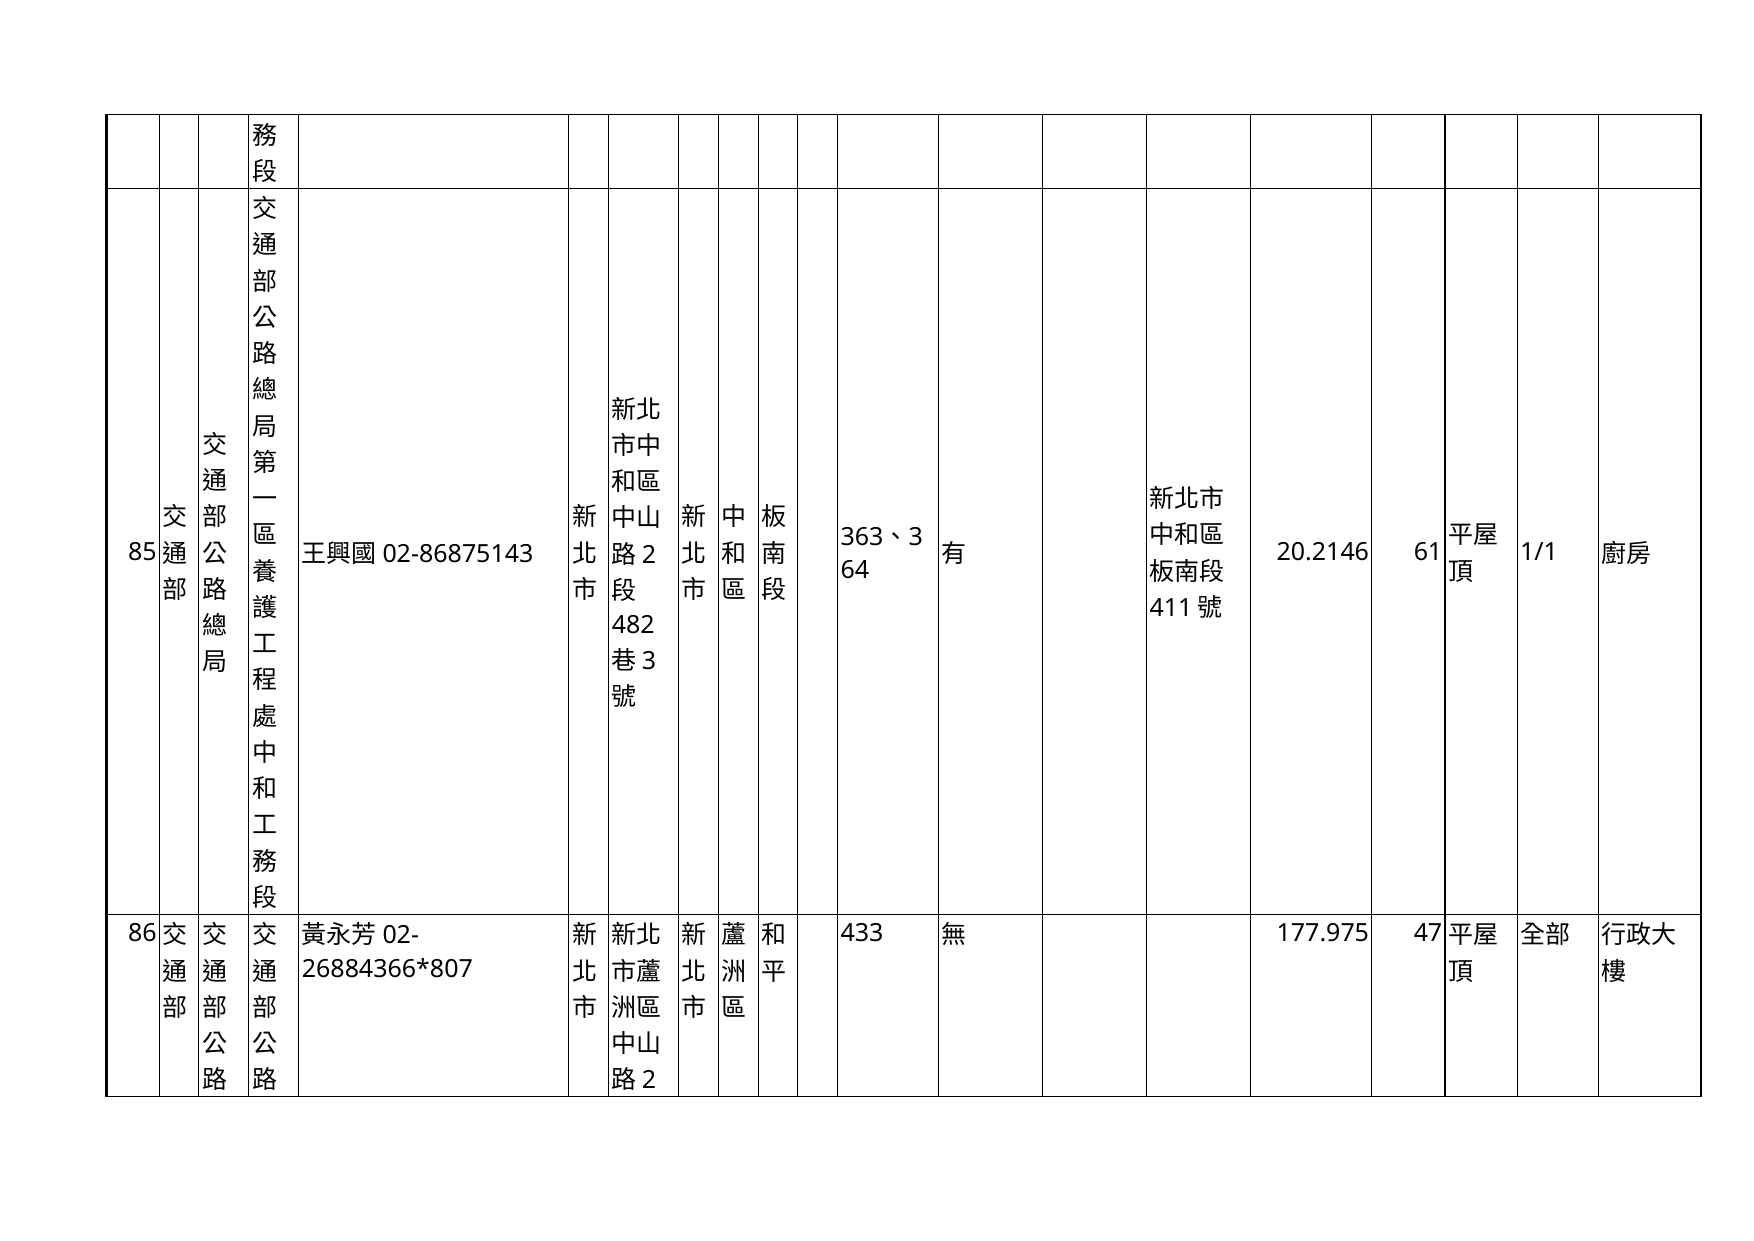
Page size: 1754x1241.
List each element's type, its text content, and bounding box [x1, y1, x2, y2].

table_cell 363、364 [838, 189, 938, 914]
table_cell 86 [108, 915, 159, 1096]
table_cell 交通部 [160, 189, 198, 914]
table_cell [1599, 115, 1700, 188]
table_cell [1043, 189, 1146, 914]
table_cell [108, 115, 159, 188]
table_cell [759, 115, 797, 188]
table_cell 新北市 [679, 189, 718, 914]
table_cell [939, 115, 1042, 188]
table_cell [719, 115, 758, 188]
table_cell [1251, 115, 1371, 188]
table_cell 新北市中和區板南段411號 [1147, 189, 1250, 914]
table_cell 全部 [1518, 915, 1598, 1096]
table_cell 20.2146 [1251, 189, 1371, 914]
table_cell [1147, 115, 1250, 188]
table_cell 平屋頂 [1446, 915, 1517, 1096]
table_cell 無 [939, 915, 1042, 1096]
table_cell 433 [838, 915, 938, 1096]
table_cell 和平 [759, 915, 797, 1096]
table_cell [1147, 915, 1250, 1096]
table_cell [798, 115, 837, 188]
table_cell 交通部公路 [249, 915, 298, 1096]
table_cell 新北市 [679, 915, 718, 1096]
table_cell 新北市中和區中山路2段482巷3號 [609, 189, 678, 914]
table_cell 新北市 [569, 915, 608, 1096]
table_cell 蘆洲區 [719, 915, 758, 1096]
table_cell [1518, 115, 1598, 188]
table_cell [199, 115, 248, 188]
table_cell 黃永芳 02-26884366*807 [299, 915, 568, 1096]
table_cell 務段 [249, 115, 298, 188]
table_cell 交通部公路總局第一區養護工程處中和工務段 [249, 189, 298, 914]
table_cell 廚房 [1599, 189, 1700, 914]
table_cell [679, 115, 718, 188]
table_cell 交通部公路 [199, 915, 248, 1096]
table_cell 61 [1372, 189, 1444, 914]
table_cell [798, 189, 837, 914]
table_cell [609, 115, 678, 188]
table_cell 47 [1372, 915, 1444, 1096]
table_cell [1043, 115, 1146, 188]
table_cell [1043, 915, 1146, 1096]
table_cell [1446, 115, 1517, 188]
table_cell [838, 115, 938, 188]
table_cell 中和區 [719, 189, 758, 914]
table_cell [299, 115, 568, 188]
table_cell 85 [108, 189, 159, 914]
table_cell [160, 115, 198, 188]
table_cell 行政大樓 [1599, 915, 1700, 1096]
table_cell 177.975 [1251, 915, 1371, 1096]
table_cell 板南段 [759, 189, 797, 914]
table_cell [569, 115, 608, 188]
table_cell 王興國 02-86875143 [299, 189, 568, 914]
table_cell [798, 915, 837, 1096]
table_cell 平屋頂 [1446, 189, 1517, 914]
table_cell [1372, 115, 1444, 188]
table_cell 新北市 [569, 189, 608, 914]
table_cell 1/1 [1518, 189, 1598, 914]
table_cell 交通部 [160, 915, 198, 1096]
table_cell 新北市蘆洲區中山路2 [609, 915, 678, 1096]
table_cell 交通部公路總局 [199, 189, 248, 914]
table_cell 有 [939, 189, 1042, 914]
